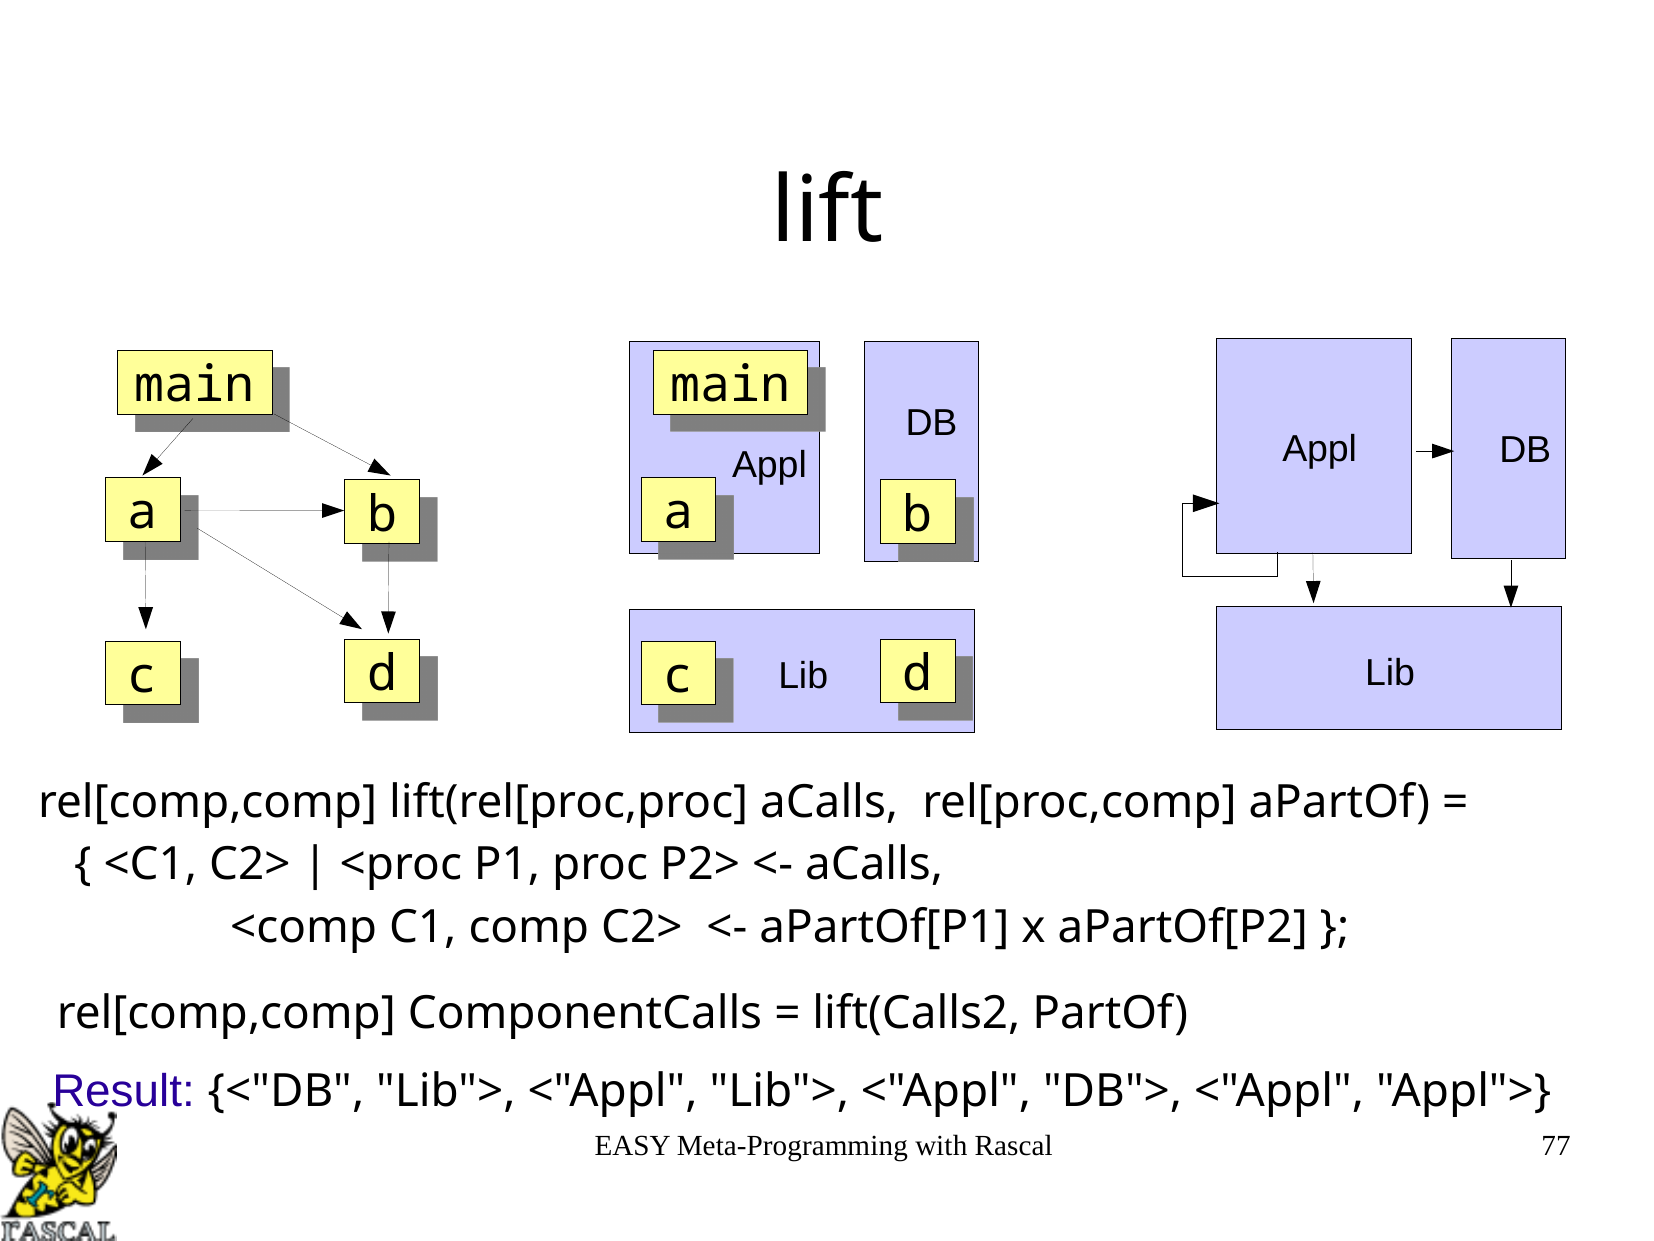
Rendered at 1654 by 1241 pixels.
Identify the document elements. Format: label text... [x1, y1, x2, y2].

text_box [1216, 606, 1562, 730]
text_box [629, 609, 975, 733]
text_box [1216, 338, 1412, 554]
text_box DB [1484, 421, 1584, 497]
text_box main [117, 350, 273, 415]
text_box [1451, 338, 1566, 559]
text_box DB [890, 394, 991, 470]
text_box b [344, 479, 420, 544]
text_box [864, 341, 979, 562]
text_box Lib [763, 646, 863, 722]
text_box rel[comp,comp] lift(rel[proc,proc] aCalls, rel[proc,comp] aPartOf) = { <C1, C2> | <proc P1, proc P2> <- aCalls, <comp C1, comp C2> <- aPartOf[P1] x aPartOf[P2] }; [23, 760, 1654, 997]
text_box Lib [1350, 643, 1450, 719]
text_box main [653, 350, 808, 415]
text_box rel[comp,comp] ComponentCalls = lift(Calls2, PartOf) [42, 972, 1406, 1050]
text_box Result: {<"DB", "Lib">, <"Appl", "Lib">, <"Appl", "DB">, <"Appl", "Appl">} [37, 1050, 1627, 1129]
text_box a [641, 477, 716, 542]
text_box Appl [1267, 419, 1398, 495]
text_box b [880, 479, 956, 544]
text_box c [105, 641, 181, 705]
picture [0, 1102, 117, 1241]
title lift [121, 102, 1534, 311]
text_box d [344, 639, 420, 703]
text_box Appl [717, 435, 847, 512]
text_box d [880, 639, 956, 703]
text_box c [641, 641, 716, 705]
text_box a [105, 477, 181, 542]
text_box [629, 341, 820, 554]
